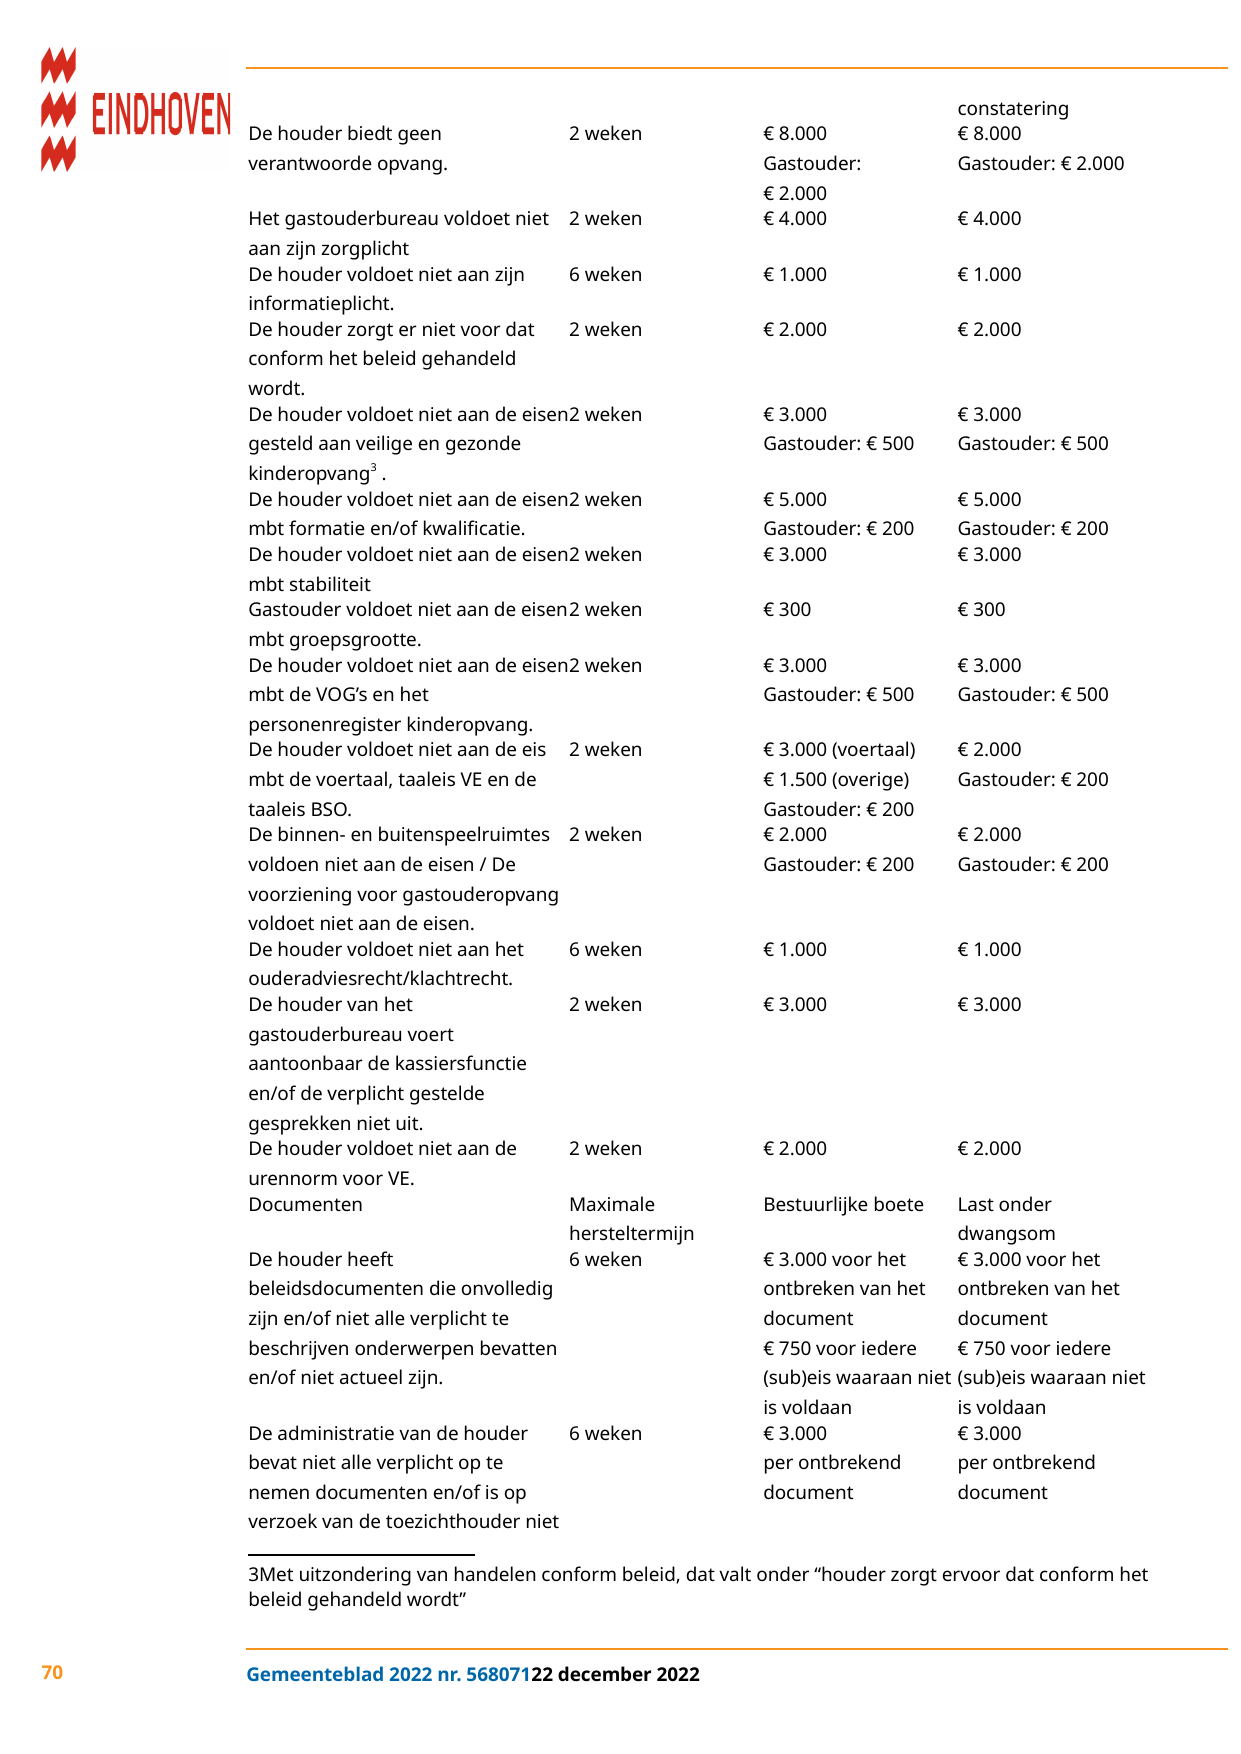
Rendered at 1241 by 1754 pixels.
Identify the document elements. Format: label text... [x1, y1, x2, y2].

table_cell Bestuurlijke boete [763, 1191, 957, 1246]
table_cell De houder voldoet niet aan de eis mbt de voertaal, taaleis VE en de taaleis BSO. [248, 737, 569, 822]
table_cell € 4.000 [958, 205, 1152, 261]
table_cell De houder zorgt er niet voor dat conform het beleid gehandeld wordt. [248, 316, 569, 401]
table_cell € 2.000 [958, 316, 1152, 401]
table_cell € 3.000 Gastouder: € 500 [763, 652, 957, 737]
table_cell 2 weken [569, 652, 763, 737]
table_cell € 3.000 Gastouder: € 500 [763, 401, 957, 486]
table_cell 6 weken [569, 261, 763, 316]
table_cell De houder voldoet niet aan de urennorm voor VE. [248, 1135, 569, 1191]
table_cell € 5.000 Gastouder: € 200 [763, 486, 957, 541]
table_cell € 1.000 [958, 261, 1152, 316]
table_cell 6 weken [569, 1246, 763, 1420]
table_cell € 1.000 [763, 936, 957, 991]
table_cell € 8.000 Gastouder: € 2.000 [763, 121, 957, 205]
table_cell € 2.000 Gastouder: € 200 [958, 737, 1152, 822]
table_cell Maximale hersteltermijn [569, 1191, 763, 1246]
table_cell De binnen- en buitenspeelruimtes voldoen niet aan de eisen / De voorziening voor gastouderopvang voldoet niet aan de eisen. [248, 822, 569, 936]
table_cell € 3.000 Gastouder: € 500 [958, 652, 1152, 737]
table_cell 2 weken [569, 205, 763, 261]
table_cell De houder voldoet niet aan de eisen mbt stabiliteit [248, 541, 569, 596]
table_cell Het gastouderbureau voldoet niet aan zijn zorgplicht [248, 205, 569, 261]
table_cell De houder voldoet niet aan zijn informatieplicht. [248, 261, 569, 316]
table_cell € 8.000 Gastouder: € 2.000 [958, 121, 1152, 205]
table_cell € 3.000 per ontbrekend document [763, 1420, 957, 1534]
table_cell € 2.000 Gastouder: € 200 [958, 822, 1152, 936]
table_cell Gastouder voldoet niet aan de eisen mbt groepsgrootte. [248, 596, 569, 652]
table_cell 2 weken [569, 401, 763, 486]
table_cell € 3.000 [958, 991, 1152, 1135]
table_cell € 300 [958, 596, 1152, 652]
table_cell 2 weken [569, 737, 763, 822]
table_cell € 2.000 [958, 1135, 1152, 1191]
table_cell € 4.000 [763, 205, 957, 261]
table_cell Documenten [248, 1191, 569, 1246]
table_cell 2 weken [569, 822, 763, 936]
table_cell 2 weken [569, 121, 763, 205]
table_cell De houder biedt geen verantwoorde opvang. [248, 121, 569, 205]
table_cell De houder van het gastouderbureau voert aantoonbaar de kassiersfunctie en/of de verplicht gestelde gesprekken niet uit. [248, 991, 569, 1135]
table_cell € 3.000 [763, 991, 957, 1135]
table_cell De houder voldoet niet aan het ouderadviesrecht/klachtrecht. [248, 936, 569, 991]
table_cell De administratie van de houder bevat niet alle verplicht op te nemen documenten en/of is op verzoek van de toezichthouder niet [248, 1420, 569, 1534]
table_cell € 3.000 (voertaal) € 1.500 (overige) Gastouder: € 200 [763, 737, 957, 822]
table_cell 6 weken [569, 1420, 763, 1534]
table_cell De houder heeft beleidsdocumenten die onvolledig zijn en/of niet alle verplicht te beschrijven onderwerpen bevatten en/of niet actueel zijn. [248, 1246, 569, 1420]
table_cell constatering [958, 95, 1152, 121]
picture [41, 47, 231, 172]
table_cell € 3.000 per ontbrekend document [958, 1420, 1152, 1534]
table_cell € 3.000 Gastouder: € 500 [958, 401, 1152, 486]
table_cell 2 weken [569, 316, 763, 401]
table_cell € 1.000 [763, 261, 957, 316]
table_cell € 3.000 [958, 541, 1152, 596]
table_cell € 1.000 [958, 936, 1152, 991]
table_cell [763, 95, 957, 121]
table_cell 2 weken [569, 541, 763, 596]
table_cell € 5.000 Gastouder: € 200 [958, 486, 1152, 541]
table_cell De houder voldoet niet aan de eisen mbt de VOG’s en het personenregister kinderopvang. [248, 652, 569, 737]
table_cell [248, 95, 569, 121]
table_cell 6 weken [569, 936, 763, 991]
table_cell € 2.000 [763, 1135, 957, 1191]
table_cell 2 weken [569, 596, 763, 652]
table_cell € 3.000 voor het ontbreken van het document € 750 voor iedere (sub)eis waaraan niet is voldaan [958, 1246, 1152, 1420]
table_cell € 2.000 Gastouder: € 200 [763, 822, 957, 936]
table_cell 2 weken [569, 486, 763, 541]
table_cell € 300 [763, 596, 957, 652]
table_cell Last onder dwangsom [958, 1191, 1152, 1246]
table_cell € 3.000 [763, 541, 957, 596]
table_cell De houder voldoet niet aan de eisen gesteld aan veilige en gezonde kinderopvang . [248, 401, 569, 486]
table_cell 2 weken [569, 1135, 763, 1191]
table_cell [569, 95, 763, 121]
table_cell € 3.000 voor het ontbreken van het document € 750 voor iedere (sub)eis waaraan niet is voldaan [763, 1246, 957, 1420]
table_cell € 2.000 [763, 316, 957, 401]
table_cell De houder voldoet niet aan de eisen mbt formatie en/of kwalificatie. [248, 486, 569, 541]
table_cell 2 weken [569, 991, 763, 1135]
